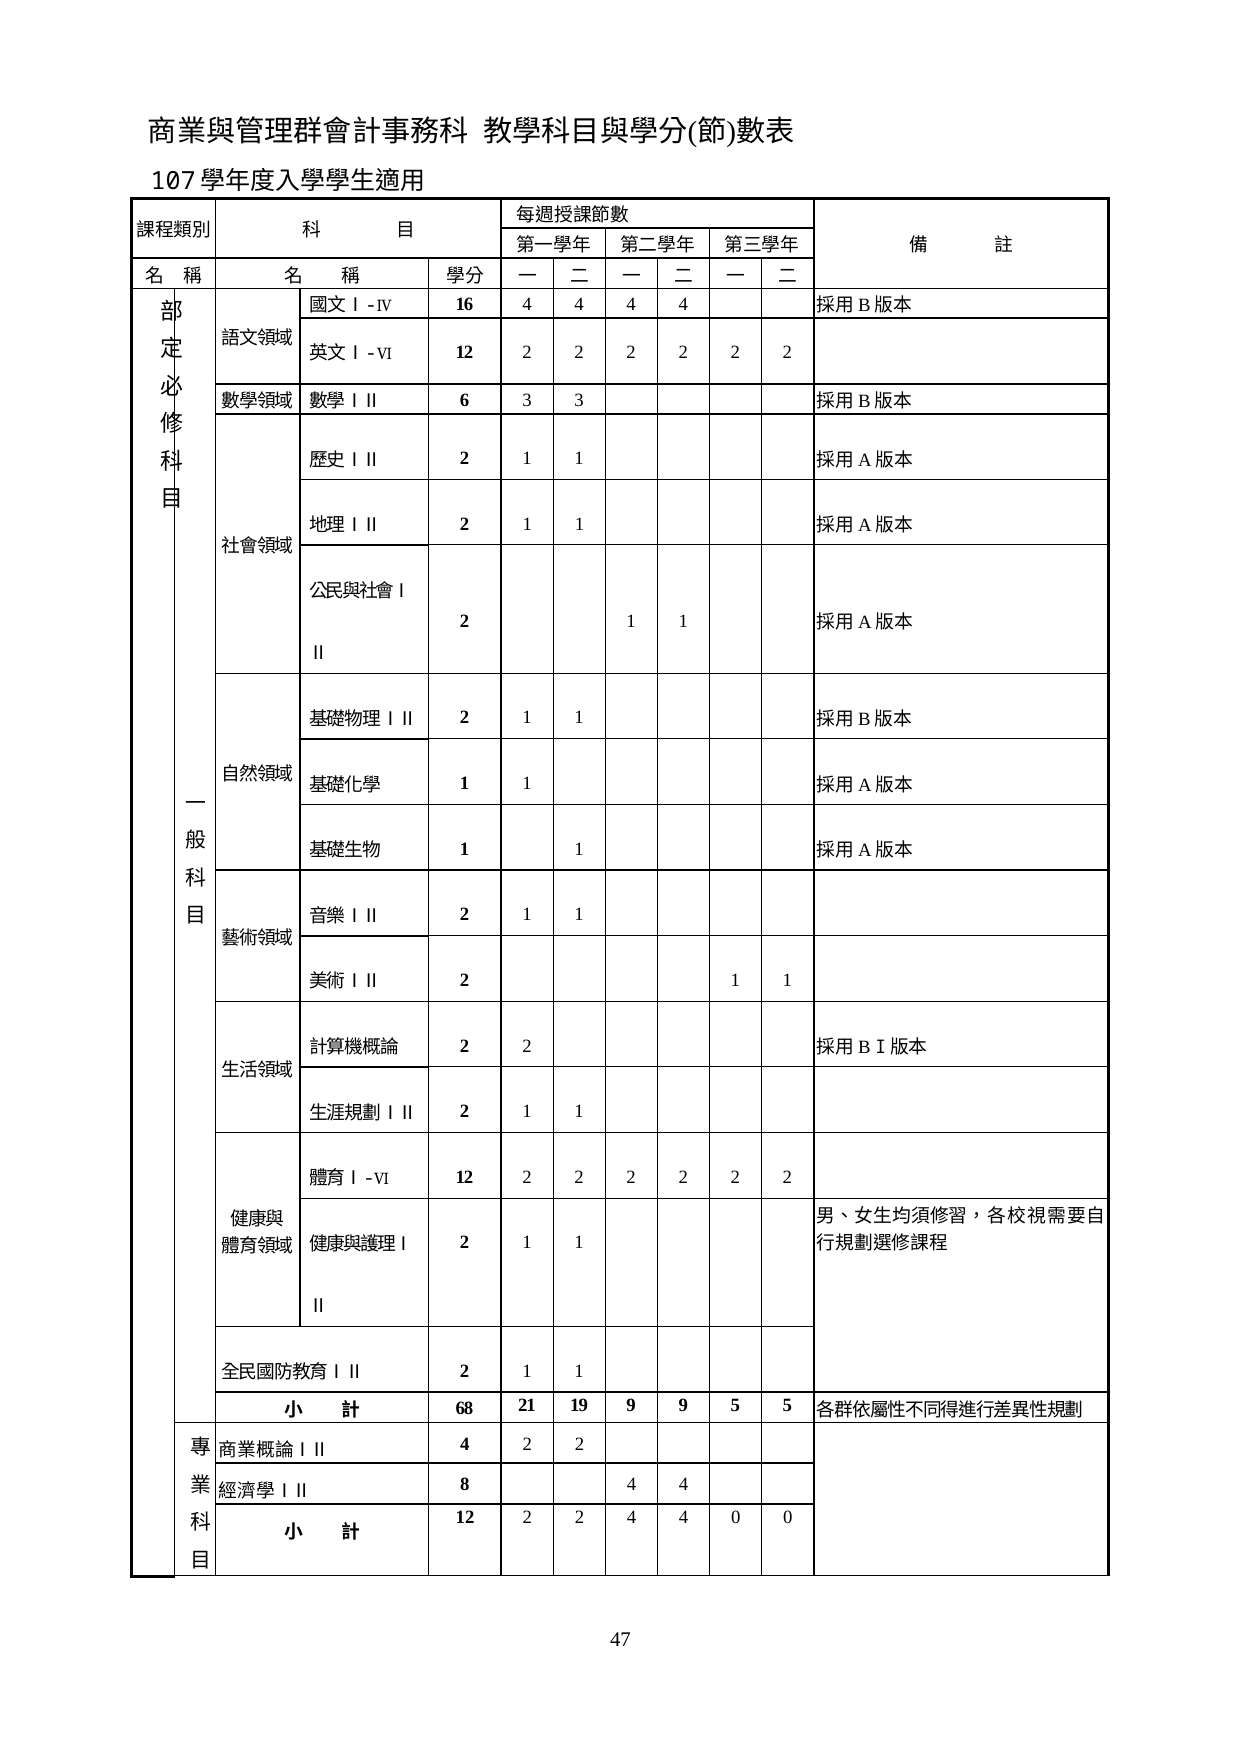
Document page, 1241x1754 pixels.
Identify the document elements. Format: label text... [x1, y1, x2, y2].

table_cell 1 [554, 1327, 605, 1391]
table_cell [554, 739, 605, 804]
table_cell [658, 871, 709, 935]
table_cell 1 [554, 871, 605, 935]
table_cell [554, 1002, 605, 1066]
table_cell [502, 545, 553, 672]
table_cell [606, 385, 657, 413]
table_cell 基礎化學 [301, 740, 428, 804]
table_cell 體育Ⅰ-Ⅵ [301, 1133, 428, 1197]
table_cell 基礎生物 [301, 805, 428, 869]
table_cell 1 [554, 1199, 605, 1326]
table_cell 2 [762, 1133, 813, 1197]
table_cell 4 [658, 1464, 709, 1503]
table_cell [502, 1464, 553, 1503]
table_cell 1 [554, 480, 605, 544]
table_cell 2 [502, 1423, 553, 1462]
table_header 每週授課節數 [502, 200, 813, 227]
table_cell [606, 480, 657, 544]
table_cell [762, 289, 813, 317]
table_cell 1 [606, 545, 657, 672]
table_cell [762, 1464, 813, 1503]
table_cell [815, 1423, 1107, 1575]
table_cell [762, 385, 813, 413]
table_cell 2 [554, 1423, 605, 1462]
table_cell [762, 805, 813, 869]
table_cell 1 [502, 1327, 553, 1391]
table_cell 2 [502, 1133, 553, 1197]
table_cell [710, 871, 761, 935]
table_cell 英文Ⅰ-Ⅵ [301, 319, 428, 383]
table_cell 健康與護理ⅠⅡ [301, 1199, 428, 1326]
table_cell 1 [502, 1199, 553, 1326]
table_cell 6 [429, 385, 500, 413]
table_cell 2 [502, 319, 553, 383]
table_cell 2 [658, 319, 709, 383]
table_cell 1 [554, 674, 605, 738]
table_cell 1 [502, 1067, 553, 1132]
table_cell 2 [606, 1133, 657, 1197]
table_cell [762, 1423, 813, 1462]
table_cell 1 [502, 674, 553, 738]
table_cell 2 [554, 319, 605, 383]
table_cell 12 [429, 319, 500, 383]
table_cell 社會領域 [216, 415, 299, 672]
table_cell 全民國防教育ⅠⅡ [216, 1327, 428, 1391]
table_cell 小 計 [216, 1505, 428, 1575]
table_cell [554, 1464, 605, 1503]
table_cell [710, 805, 761, 869]
table_cell [658, 936, 709, 1001]
table_cell 2 [710, 1133, 761, 1197]
table_cell 3 [502, 385, 553, 413]
table_cell [815, 936, 1107, 1001]
table_cell 2 [710, 319, 761, 383]
table_cell 採用A版本 [815, 739, 1107, 804]
table_cell 專業科目 [175, 1423, 215, 1575]
table_cell 地理ⅠⅡ [301, 480, 428, 544]
table_cell [658, 739, 709, 804]
table_cell [658, 1067, 709, 1132]
table_cell 1 [554, 1067, 605, 1132]
table_cell 4 [554, 289, 605, 317]
table_cell 2 [429, 415, 500, 479]
table_cell [710, 289, 761, 317]
table_cell [606, 1199, 657, 1326]
table_cell 4 [606, 1464, 657, 1503]
table_cell 生活領域 [216, 1002, 299, 1132]
table_cell 男、女生均須修習，各校視需要自行規劃選修課程 [815, 1199, 1107, 1391]
table_cell [762, 1067, 813, 1132]
table_cell [710, 415, 761, 479]
table_cell 2 [429, 1199, 500, 1326]
table_cell [762, 674, 813, 738]
table_cell 藝術領域 [216, 871, 299, 1001]
table_cell 採用B版本 [815, 289, 1107, 317]
table_cell 基礎物理ⅠⅡ [301, 674, 428, 738]
text 商業與管理群會計事務科 教學科目與學分(節)數表 [148, 108, 1092, 150]
table_cell 2 [429, 871, 500, 935]
table_cell 美術ⅠⅡ [301, 937, 428, 1001]
table_cell [606, 1327, 657, 1391]
table_cell 一 [502, 259, 553, 288]
table_cell 2 [429, 480, 500, 544]
table_cell [554, 936, 605, 1001]
table_cell 2 [554, 1133, 605, 1197]
table_cell 1 [658, 545, 709, 672]
table_cell 9 [606, 1393, 657, 1422]
table_cell 數學領域 [216, 385, 299, 413]
table_cell [658, 480, 709, 544]
table_cell 1 [502, 415, 553, 479]
table_cell 名 稱 [216, 259, 428, 288]
table_cell 第一學年 [502, 229, 605, 257]
table_cell 4 [606, 1505, 657, 1575]
table_cell 音樂ⅠⅡ [301, 871, 428, 935]
table_cell 1 [710, 936, 761, 1001]
table_cell 2 [429, 545, 500, 672]
table_cell 二 [658, 259, 709, 288]
table_cell 9 [658, 1393, 709, 1422]
table_cell 3 [554, 385, 605, 413]
table_cell 4 [502, 289, 553, 317]
table_cell 採用B I版本 [815, 1002, 1107, 1066]
table_cell [502, 936, 553, 1001]
table_cell 2 [429, 936, 500, 1001]
table_cell [606, 805, 657, 869]
table_cell [710, 545, 761, 672]
table_cell [815, 1133, 1107, 1197]
table_cell [606, 1067, 657, 1132]
table_cell 一 [606, 259, 657, 288]
table_cell [606, 739, 657, 804]
table_cell 採用B版本 [815, 385, 1107, 413]
table_cell 生涯規劃ⅠⅡ [301, 1068, 428, 1132]
table_cell [710, 739, 761, 804]
table_cell [658, 1199, 709, 1326]
table_cell [658, 674, 709, 738]
table_cell 1 [554, 805, 605, 869]
table_cell [762, 480, 813, 544]
table_cell [658, 415, 709, 479]
table_cell 學分 [429, 259, 500, 288]
table_cell 公民與社會ⅠⅡ [301, 546, 428, 672]
table_cell 1 [429, 739, 500, 804]
table_cell 2 [606, 319, 657, 383]
table_cell 0 [710, 1505, 761, 1575]
table_cell [658, 1002, 709, 1066]
table_cell 2 [429, 1067, 500, 1132]
table_cell [710, 1423, 761, 1462]
table_cell [502, 805, 553, 869]
table_cell 12 [429, 1505, 500, 1575]
table_cell 部定必修科目 [133, 289, 174, 1575]
table_cell 2 [429, 1327, 500, 1391]
table_cell 第三學年 [710, 229, 813, 257]
table_cell 2 [502, 1002, 553, 1066]
table_cell 8 [429, 1464, 500, 1503]
table_cell 5 [710, 1393, 761, 1422]
table_cell 16 [429, 289, 500, 317]
table_cell [606, 674, 657, 738]
table_cell 2 [554, 1505, 605, 1575]
table_cell 1 [762, 936, 813, 1001]
table_cell 2 [658, 1133, 709, 1197]
table_cell 健康與 體育領域 [216, 1133, 299, 1326]
table_cell 2 [429, 674, 500, 738]
table_cell [606, 1423, 657, 1462]
table_cell 4 [658, 289, 709, 317]
table_cell [762, 739, 813, 804]
table_header 課程類別 [133, 200, 215, 257]
table_cell 採用A版本 [815, 480, 1107, 544]
table_header 備 註 [815, 200, 1107, 288]
table_cell 名 稱 [133, 259, 215, 288]
table_cell 經濟學ⅠⅡ [216, 1464, 428, 1503]
table_cell [762, 415, 813, 479]
table_cell [658, 1327, 709, 1391]
table_cell 21 [502, 1393, 553, 1422]
table_cell 商業概論ⅠⅡ [216, 1423, 428, 1462]
table_cell 1 [429, 805, 500, 869]
table_cell [762, 1327, 813, 1391]
table_cell [710, 1327, 761, 1391]
table_cell 小 計 [216, 1393, 428, 1422]
table_cell 語文領域 [216, 289, 299, 383]
table_cell [658, 805, 709, 869]
table_cell 1 [502, 480, 553, 544]
table_cell 2 [502, 1505, 553, 1575]
table_cell 二 [762, 259, 813, 288]
table_cell [606, 871, 657, 935]
table_cell [762, 1002, 813, 1066]
table_cell [554, 545, 605, 672]
table_cell [815, 319, 1107, 383]
table_cell 2 [429, 1002, 500, 1066]
table_header 科 目 [216, 200, 500, 257]
table_cell 4 [429, 1423, 500, 1462]
table_cell 計算機概論 [301, 1002, 428, 1066]
table_cell [658, 385, 709, 413]
table_cell 12 [429, 1133, 500, 1197]
table_cell [606, 1002, 657, 1066]
table_cell [710, 480, 761, 544]
table_cell 19 [554, 1393, 605, 1422]
table_cell 2 [762, 319, 813, 383]
table_cell 一般科目 [175, 289, 215, 1422]
table_cell [762, 871, 813, 935]
table_cell [606, 415, 657, 479]
table_cell 採用A版本 [815, 805, 1107, 869]
table_cell [658, 1423, 709, 1462]
table_cell [710, 674, 761, 738]
table_cell 採用A版本 [815, 415, 1107, 479]
table_cell 二 [554, 259, 605, 288]
table_cell [815, 1067, 1107, 1132]
table_cell 數學ⅠⅡ [301, 385, 428, 413]
table_cell [815, 871, 1107, 935]
table_cell 自然領域 [216, 674, 299, 869]
table_cell 4 [658, 1505, 709, 1575]
table_cell [762, 545, 813, 672]
table_cell 國文Ⅰ-Ⅳ [301, 289, 428, 317]
table_cell [710, 1199, 761, 1326]
table_cell 各群依屬性不同得進行差異性規劃 [815, 1393, 1107, 1422]
table_cell 第二學年 [606, 229, 709, 257]
table_cell 5 [762, 1393, 813, 1422]
table_cell 4 [606, 289, 657, 317]
table_cell [762, 1199, 813, 1326]
table_cell [710, 1464, 761, 1503]
table_cell 1 [502, 739, 553, 804]
table_cell 採用A版本 [815, 545, 1107, 672]
table_cell 0 [762, 1505, 813, 1575]
table_cell 一 [710, 259, 761, 288]
table_cell [710, 385, 761, 413]
table_cell 1 [554, 415, 605, 479]
table_cell 68 [429, 1393, 500, 1422]
table_cell [606, 936, 657, 1001]
table_cell 1 [502, 871, 553, 935]
text 107學年度入學學生適用 [149, 160, 1092, 197]
table_cell [710, 1067, 761, 1132]
table_cell 採用B版本 [815, 674, 1107, 738]
table_cell 歷史ⅠⅡ [301, 415, 428, 479]
table_cell [710, 1002, 761, 1066]
